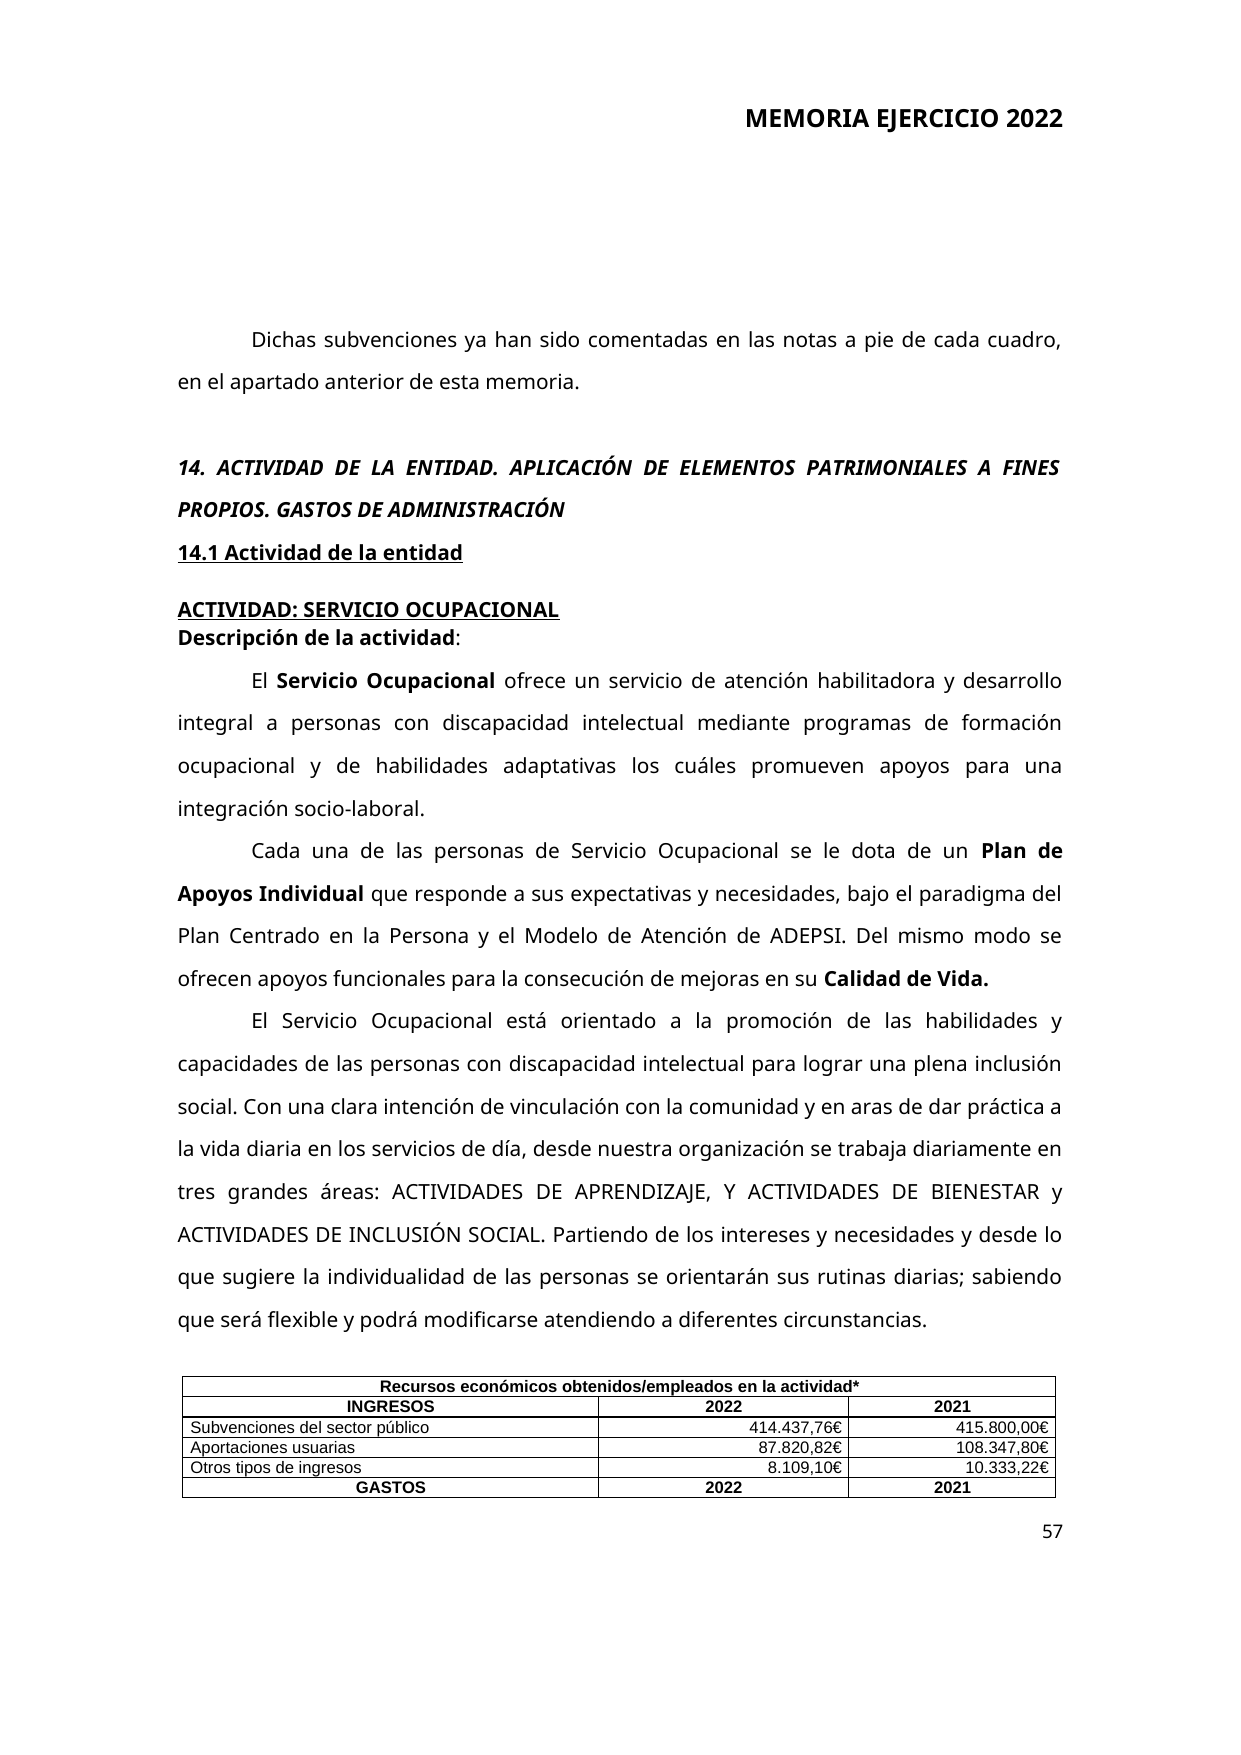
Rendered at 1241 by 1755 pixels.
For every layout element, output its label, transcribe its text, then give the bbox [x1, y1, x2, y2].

table_cell Aportaciones usuarias [183, 1438, 598, 1457]
text 14. ACTIVIDAD DE LA ENTIDAD. APLICACIÓN DE ELEMENTOS PATRIMONIALES A FINES PROPIOS. GASTOS DE ADMINISTRACIÓN [177, 453, 1063, 524]
text El Servicio Ocupacional ofrece un servicio de atención habilitadora y desarrollo integral a personas con discapacidad intelectual mediante programas de formación ocupacional y de habilidades adaptativas los cuáles promueven apoyos para una integración socio-laboral. [177, 666, 1063, 822]
table_cell 8.109,10€ [599, 1458, 848, 1477]
table_cell 87.820,82€ [599, 1438, 848, 1457]
table_cell 414.437,76€ [599, 1418, 848, 1437]
table_cell INGRESOS [183, 1397, 598, 1416]
table_cell 10.333,22€ [849, 1458, 1055, 1477]
text El Servicio Ocupacional está orientado a la promoción de las habilidades y capacidades de las personas con discapacidad intelectual para lograr una plena inclusión social. Con una clara intención de vinculación con la comunidad y en aras de dar práctica a la vida diaria en los servicios de día, desde nuestra organización se trabaja diariamente en tres grandes áreas: ACTIVIDADES DE APRENDIZAJE, Y ACTIVIDADES DE BIENESTAR y ACTIVIDADES DE INCLUSIÓN SOCIAL. Partiendo de los intereses y necesidades y desde lo que sugiere la individualidad de las personas se orientarán sus rutinas diarias; sabiendo que será flexible y podrá modificarse atendiendo a diferentes circunstancias. [177, 1007, 1063, 1333]
table_cell Subvenciones del sector público [183, 1418, 598, 1437]
table_cell 108.347,80€ [849, 1438, 1055, 1457]
table_cell GASTOS [183, 1478, 598, 1497]
table_cell 2021 [849, 1397, 1055, 1416]
text Cada una de las personas de Servicio Ocupacional se le dota de un Plan de Apoyos Individual que responde a sus expectativas y necesidades, bajo el paradigma del Plan Centrado en la Persona y el Modelo de Atención de ADEPSI. Del mismo modo se ofrecen apoyos funcionales para la consecución de mejoras en su Calidad de Vida. [177, 836, 1063, 992]
text ACTIVIDAD: SERVICIO OCUPACIONAL [177, 595, 1063, 623]
table_header Recursos económicos obtenidos/empleados en la actividad* [183, 1377, 1055, 1396]
table_cell 2022 [599, 1397, 848, 1416]
text Descripción de la actividad: [177, 623, 1063, 652]
text 14.1 Actividad de la entidad [177, 538, 1063, 566]
table_cell 2022 [599, 1478, 848, 1497]
table_cell 415.800,00€ [849, 1418, 1055, 1437]
table_cell 2021 [849, 1478, 1055, 1497]
table_cell Otros tipos de ingresos [183, 1458, 598, 1477]
text Dichas subvenciones ya han sido comentadas en las notas a pie de cada cuadro, en el apartado anterior de esta memoria. [177, 325, 1063, 396]
